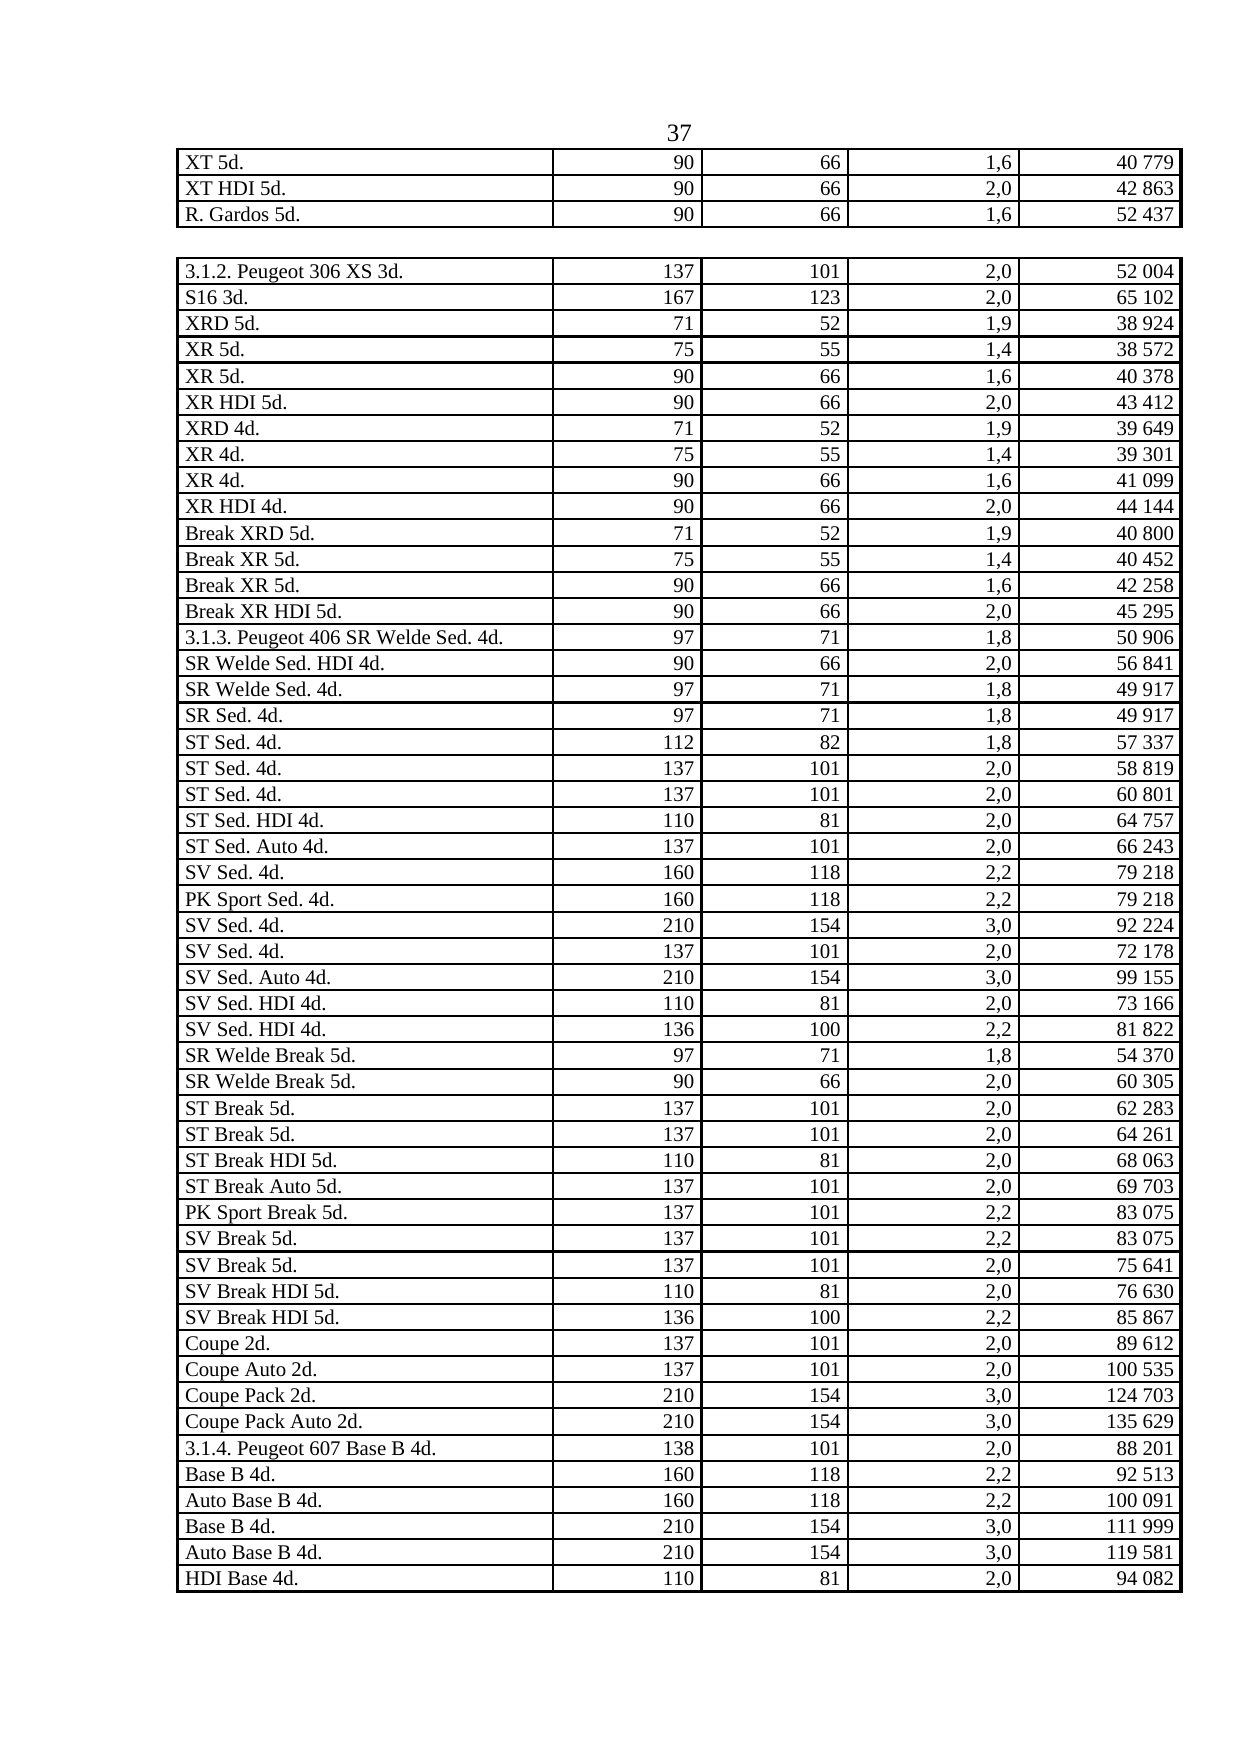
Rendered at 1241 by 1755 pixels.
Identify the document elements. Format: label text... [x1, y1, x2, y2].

table_cell 81 [703, 1566, 847, 1590]
table_cell 90 [554, 573, 700, 597]
table_cell 1,6 [849, 150, 1018, 174]
table_cell 97 [554, 625, 700, 649]
table_cell Auto Base B 4d. [179, 1540, 552, 1564]
table_cell 3.1.4. Peugeot 607 Base B 4d. [179, 1436, 552, 1459]
table_cell 38 572 [1020, 338, 1179, 361]
table_cell 100 [703, 1305, 847, 1329]
table_cell 101 [703, 1436, 847, 1459]
table_cell 40 378 [1020, 364, 1179, 388]
table_cell 3,0 [849, 1540, 1018, 1564]
table_cell 3,0 [849, 913, 1018, 937]
table_cell 2,0 [849, 1253, 1018, 1277]
table_cell 101 [703, 1331, 847, 1355]
table_cell 97 [554, 677, 700, 701]
table_cell 1,8 [849, 704, 1018, 727]
table_cell 154 [703, 1540, 847, 1564]
table_cell 66 [703, 599, 847, 623]
table_cell 81 [703, 1279, 847, 1303]
table_cell 137 [554, 1096, 700, 1120]
table_cell 49 917 [1020, 704, 1179, 727]
table_cell 71 [703, 1043, 847, 1067]
table_cell 66 [703, 364, 847, 388]
table_cell 160 [554, 886, 700, 911]
table_cell 2,0 [849, 939, 1018, 963]
table_cell 118 [703, 1488, 847, 1512]
table_cell SR Welde Sed. HDI 4d. [179, 651, 552, 675]
table_cell 210 [554, 1383, 700, 1407]
table_cell SV Break 5d. [179, 1226, 552, 1250]
table_cell 66 [703, 390, 847, 414]
table_cell 66 [703, 573, 847, 597]
table_cell SV Sed. 4d. [179, 913, 552, 937]
table_cell 58 819 [1020, 756, 1179, 780]
table_cell 2,0 [849, 1331, 1018, 1355]
table_cell 2,0 [849, 782, 1018, 806]
table_cell 82 [703, 730, 847, 754]
table_cell 101 [703, 782, 847, 806]
table_cell HDI Base 4d. [179, 1566, 552, 1590]
table_cell 100 091 [1020, 1488, 1179, 1512]
table_cell 40 800 [1020, 520, 1179, 544]
table_cell 3,0 [849, 1383, 1018, 1407]
table_cell 40 779 [1020, 150, 1179, 174]
table_cell Break XR HDI 5d. [179, 599, 552, 623]
table_cell SV Sed. Auto 4d. [179, 965, 552, 989]
table_cell SV Break HDI 5d. [179, 1279, 552, 1303]
table_cell ST Break HDI 5d. [179, 1148, 552, 1172]
table_cell 2,0 [849, 808, 1018, 832]
table_cell 101 [703, 1226, 847, 1250]
table_cell ST Break Auto 5d. [179, 1174, 552, 1198]
table_cell SV Sed. 4d. [179, 860, 552, 884]
table_cell SV Sed. HDI 4d. [179, 991, 552, 1015]
table_header 52 004 [1020, 259, 1179, 283]
table_cell 71 [703, 625, 847, 649]
table_cell 1,9 [849, 416, 1018, 440]
table_cell 81 822 [1020, 1017, 1179, 1041]
table_cell 210 [554, 1514, 700, 1538]
table_cell PK Sport Break 5d. [179, 1200, 552, 1224]
table_cell 60 305 [1020, 1070, 1179, 1093]
table_cell 137 [554, 1357, 700, 1381]
table_cell 54 370 [1020, 1043, 1179, 1067]
table_cell 210 [554, 1540, 700, 1564]
table_cell 101 [703, 1253, 847, 1277]
table_cell 72 178 [1020, 939, 1179, 963]
table_cell 160 [554, 860, 700, 884]
table_cell 90 [554, 1070, 700, 1093]
table_cell 101 [703, 1357, 847, 1381]
table_cell 90 [554, 150, 701, 174]
table_cell 90 [554, 202, 701, 226]
table_cell 57 337 [1020, 730, 1179, 754]
table_cell 45 295 [1020, 599, 1179, 623]
table_cell 118 [703, 886, 847, 911]
table_cell 81 [703, 1148, 847, 1172]
table_cell 101 [703, 939, 847, 963]
table_cell 210 [554, 1409, 700, 1433]
table_cell 97 [554, 704, 700, 727]
table_cell 2,0 [849, 1279, 1018, 1303]
table_cell XRD 4d. [179, 416, 552, 440]
table_cell 52 437 [1020, 202, 1179, 226]
table_cell 110 [554, 808, 700, 832]
table_cell 92 224 [1020, 913, 1179, 937]
table_cell 1,6 [849, 202, 1018, 226]
table_cell 2,0 [849, 1566, 1018, 1590]
table_cell 3,0 [849, 1409, 1018, 1433]
table_cell 137 [554, 1226, 700, 1250]
table_header 3.1.2. Peugeot 306 XS 3d. [179, 259, 552, 283]
table_cell ST Break 5d. [179, 1096, 552, 1120]
table_cell SV Break HDI 5d. [179, 1305, 552, 1329]
table_cell 52 [703, 416, 847, 440]
table_cell R. Gardos 5d. [179, 202, 552, 226]
table_cell 100 [703, 1017, 847, 1041]
table_cell 66 [703, 1070, 847, 1093]
table_cell 97 [554, 1043, 700, 1067]
table_cell Coupe Pack 2d. [179, 1383, 552, 1407]
table_cell 118 [703, 860, 847, 884]
table_cell 38 924 [1020, 311, 1179, 335]
table_cell 81 [703, 808, 847, 832]
table_cell 49 917 [1020, 677, 1179, 701]
table_cell 2,0 [849, 1096, 1018, 1120]
table_cell 101 [703, 834, 847, 858]
table_cell 101 [703, 1200, 847, 1224]
table_cell 124 703 [1020, 1383, 1179, 1407]
table_cell 90 [554, 651, 700, 675]
table_cell XR HDI 5d. [179, 390, 552, 414]
table_cell 2,2 [849, 1017, 1018, 1041]
table_cell 137 [554, 756, 700, 780]
table_cell 64 757 [1020, 808, 1179, 832]
table_cell 2,0 [849, 285, 1018, 309]
table_cell 110 [554, 1279, 700, 1303]
table_cell 110 [554, 1148, 700, 1172]
table_cell 154 [703, 1514, 847, 1538]
table_cell SR Welde Sed. 4d. [179, 677, 552, 701]
table_cell 136 [554, 1305, 700, 1329]
table_cell XR 5d. [179, 338, 552, 361]
table_cell 73 166 [1020, 991, 1179, 1015]
table_cell 1,6 [849, 468, 1018, 492]
table_cell 2,0 [849, 1174, 1018, 1198]
table_cell XR 5d. [179, 364, 552, 388]
table_cell 1,4 [849, 338, 1018, 361]
table_cell 75 [554, 442, 700, 466]
table_cell 101 [703, 1122, 847, 1146]
table_cell 101 [703, 756, 847, 780]
table_cell 1,9 [849, 311, 1018, 335]
table_cell Base B 4d. [179, 1462, 552, 1486]
table_cell 71 [554, 520, 700, 544]
table_cell 42 258 [1020, 573, 1179, 597]
table_cell 2,0 [849, 1436, 1018, 1459]
table_cell 123 [703, 285, 847, 309]
table_cell 2,0 [849, 176, 1018, 200]
table_cell 90 [554, 468, 700, 492]
table_cell 2,2 [849, 1226, 1018, 1250]
table_cell 44 144 [1020, 494, 1179, 518]
table_cell 137 [554, 1200, 700, 1224]
table_cell 55 [703, 547, 847, 571]
table_cell Coupe 2d. [179, 1331, 552, 1355]
table_cell 3,0 [849, 1514, 1018, 1538]
table_cell 167 [554, 285, 700, 309]
table_cell 79 218 [1020, 860, 1179, 884]
table_cell SR Welde Break 5d. [179, 1043, 552, 1067]
table_cell 56 841 [1020, 651, 1179, 675]
table_cell 2,0 [849, 1357, 1018, 1381]
table_cell 160 [554, 1488, 700, 1512]
table_cell Auto Base B 4d. [179, 1488, 552, 1512]
table_cell 2,2 [849, 1305, 1018, 1329]
table_cell 90 [554, 176, 701, 200]
table_cell 66 [703, 176, 847, 200]
table_cell 3,0 [849, 965, 1018, 989]
table_cell 88 201 [1020, 1436, 1179, 1459]
table_cell 71 [554, 416, 700, 440]
table_cell 110 [554, 1566, 700, 1590]
table_cell ST Break 5d. [179, 1122, 552, 1146]
table_cell 83 075 [1020, 1226, 1179, 1250]
table_cell 2,0 [849, 756, 1018, 780]
table_cell 2,0 [849, 834, 1018, 858]
table_cell 2,0 [849, 651, 1018, 675]
table_cell 2,0 [849, 599, 1018, 623]
table_cell 90 [554, 599, 700, 623]
table_cell Break XRD 5d. [179, 520, 552, 544]
table_cell 2,0 [849, 390, 1018, 414]
table_cell 60 801 [1020, 782, 1179, 806]
table_cell 136 [554, 1017, 700, 1041]
table_cell 89 612 [1020, 1331, 1179, 1355]
table_cell 137 [554, 939, 700, 963]
table_cell 85 867 [1020, 1305, 1179, 1329]
table_cell 66 [703, 150, 847, 174]
table_cell 1,8 [849, 730, 1018, 754]
table_cell SR Welde Break 5d. [179, 1070, 552, 1093]
table_cell 75 [554, 338, 700, 361]
table_cell 110 [554, 991, 700, 1015]
table_cell 75 641 [1020, 1253, 1179, 1277]
table_cell 137 [554, 1122, 700, 1146]
table_cell 66 [703, 202, 847, 226]
table_cell 43 412 [1020, 390, 1179, 414]
table_cell XR 4d. [179, 442, 552, 466]
table_cell 40 452 [1020, 547, 1179, 571]
table_cell 94 082 [1020, 1566, 1179, 1590]
table_cell 66 [703, 468, 847, 492]
table_cell XRD 5d. [179, 311, 552, 335]
table_cell 71 [703, 704, 847, 727]
table_cell 137 [554, 1174, 700, 1198]
table_cell 2,0 [849, 1148, 1018, 1172]
table_cell 3.1.3. Peugeot 406 SR Welde Sed. 4d. [179, 625, 552, 649]
table_cell 41 099 [1020, 468, 1179, 492]
table_cell 1,4 [849, 442, 1018, 466]
table_cell 2,2 [849, 1462, 1018, 1486]
table_cell 112 [554, 730, 700, 754]
table_cell 2,2 [849, 1200, 1018, 1224]
table_cell 65 102 [1020, 285, 1179, 309]
table_cell XR 4d. [179, 468, 552, 492]
table_cell 154 [703, 1409, 847, 1433]
table_cell 111 999 [1020, 1514, 1179, 1538]
table_cell 137 [554, 1253, 700, 1277]
table_cell Break XR 5d. [179, 547, 552, 571]
table_cell 99 155 [1020, 965, 1179, 989]
table_header 2,0 [849, 259, 1018, 283]
table_cell 79 218 [1020, 886, 1179, 911]
table_cell Break XR 5d. [179, 573, 552, 597]
table_cell XT HDI 5d. [179, 176, 552, 200]
table_cell 69 703 [1020, 1174, 1179, 1198]
table_cell 1,4 [849, 547, 1018, 571]
table_cell 66 [703, 651, 847, 675]
table_cell S16 3d. [179, 285, 552, 309]
table_cell ST Sed. Auto 4d. [179, 834, 552, 858]
table_cell 71 [703, 677, 847, 701]
table_cell 1,8 [849, 1043, 1018, 1067]
table_cell 39 301 [1020, 442, 1179, 466]
table_cell 135 629 [1020, 1409, 1179, 1433]
table_header 137 [554, 259, 700, 283]
table_cell 210 [554, 913, 700, 937]
table_cell 119 581 [1020, 1540, 1179, 1564]
table_cell XT 5d. [179, 150, 552, 174]
table_cell 55 [703, 442, 847, 466]
table_cell 52 [703, 311, 847, 335]
table_cell ST Sed. 4d. [179, 730, 552, 754]
table_cell 154 [703, 965, 847, 989]
table_cell SV Sed. HDI 4d. [179, 1017, 552, 1041]
table_cell 83 075 [1020, 1200, 1179, 1224]
table_cell 62 283 [1020, 1096, 1179, 1120]
table_cell 66 [703, 494, 847, 518]
table_cell 1,8 [849, 625, 1018, 649]
table_cell 1,6 [849, 364, 1018, 388]
table_cell 81 [703, 991, 847, 1015]
table_cell 64 261 [1020, 1122, 1179, 1146]
table_cell ST Sed. HDI 4d. [179, 808, 552, 832]
table_cell 2,2 [849, 886, 1018, 911]
table_cell 52 [703, 520, 847, 544]
table_cell SR Sed. 4d. [179, 704, 552, 727]
table_cell 210 [554, 965, 700, 989]
table_cell 90 [554, 390, 700, 414]
table_cell 100 535 [1020, 1357, 1179, 1381]
table_cell 50 906 [1020, 625, 1179, 649]
table_cell 39 649 [1020, 416, 1179, 440]
table_cell 42 863 [1020, 176, 1179, 200]
table_cell 2,0 [849, 1070, 1018, 1093]
table_cell 76 630 [1020, 1279, 1179, 1303]
table_cell 160 [554, 1462, 700, 1486]
table_cell 101 [703, 1096, 847, 1120]
table_cell Base B 4d. [179, 1514, 552, 1538]
table_cell 90 [554, 364, 700, 388]
table_cell PK Sport Sed. 4d. [179, 886, 552, 911]
table_cell 137 [554, 1331, 700, 1355]
table_cell ST Sed. 4d. [179, 756, 552, 780]
table_cell 92 513 [1020, 1462, 1179, 1486]
table_cell 101 [703, 1174, 847, 1198]
table_cell SV Sed. 4d. [179, 939, 552, 963]
table_cell SV Break 5d. [179, 1253, 552, 1277]
table_cell Coupe Auto 2d. [179, 1357, 552, 1381]
table_cell 71 [554, 311, 700, 335]
table_cell 66 243 [1020, 834, 1179, 858]
table_cell 2,0 [849, 991, 1018, 1015]
table_cell 137 [554, 782, 700, 806]
table_cell XR HDI 4d. [179, 494, 552, 518]
table_cell 75 [554, 547, 700, 571]
table_cell 118 [703, 1462, 847, 1486]
table_cell 137 [554, 834, 700, 858]
table_cell 1,6 [849, 573, 1018, 597]
table_cell 2,0 [849, 494, 1018, 518]
table_cell 2,0 [849, 1122, 1018, 1146]
table_cell 2,2 [849, 860, 1018, 884]
table_cell 2,2 [849, 1488, 1018, 1512]
table_cell 1,8 [849, 677, 1018, 701]
table_header 101 [703, 259, 847, 283]
table_cell 154 [703, 1383, 847, 1407]
table_cell 68 063 [1020, 1148, 1179, 1172]
table_cell 55 [703, 338, 847, 361]
table_cell 154 [703, 913, 847, 937]
table_cell 138 [554, 1436, 700, 1459]
table_cell ST Sed. 4d. [179, 782, 552, 806]
table_cell Coupe Pack Auto 2d. [179, 1409, 552, 1433]
table_cell 90 [554, 494, 700, 518]
table_cell 1,9 [849, 520, 1018, 544]
